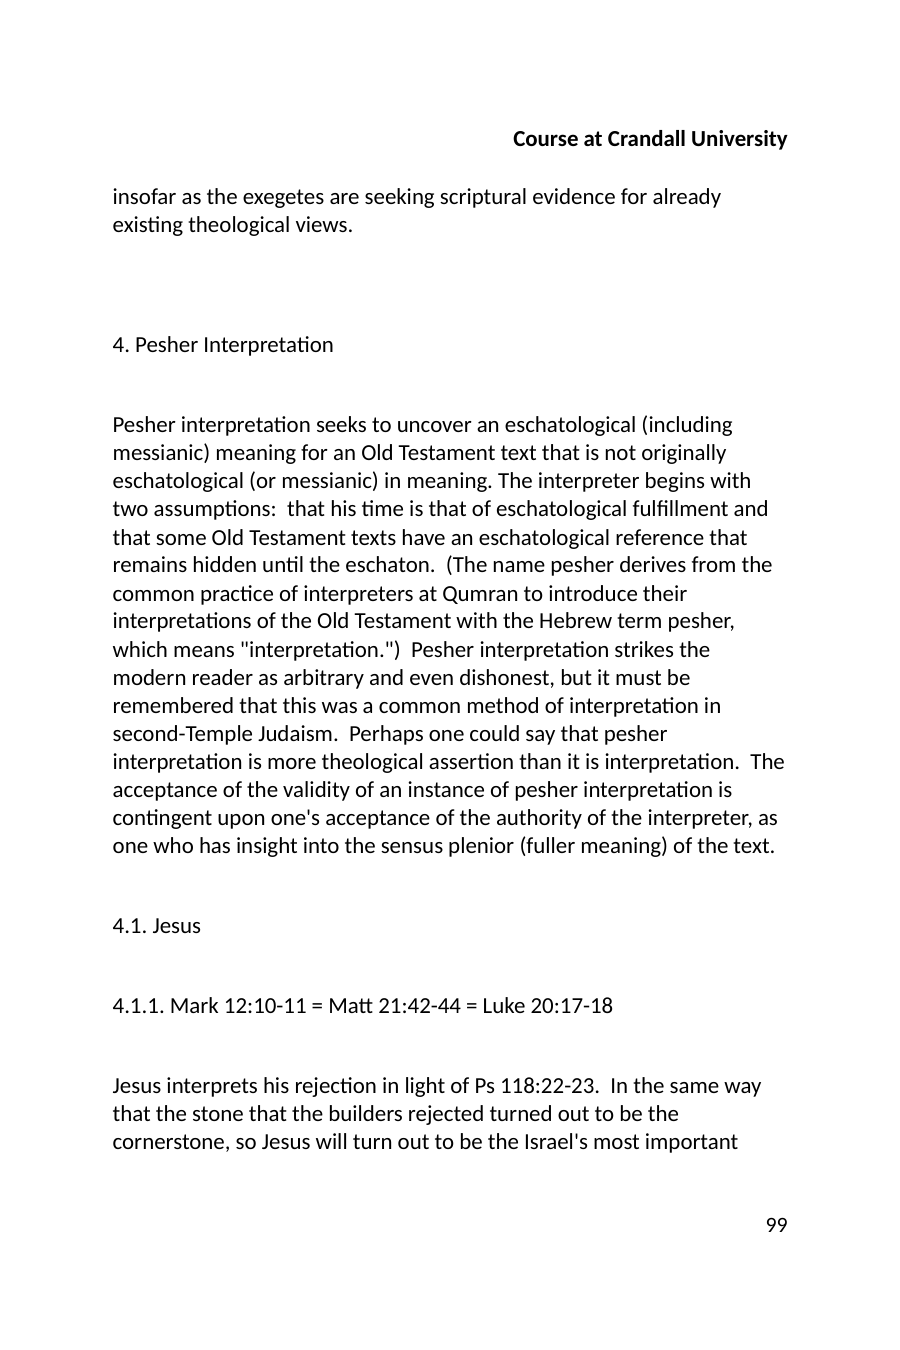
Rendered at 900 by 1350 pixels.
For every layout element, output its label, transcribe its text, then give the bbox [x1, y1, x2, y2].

text 4. Pesher Interpretation [112, 331, 787, 358]
text Pesher interpretation seeks to uncover an eschatological (including messianic) meaning for an Old Testament text that is not originally eschatological (or messianic) in meaning. The interpreter begins with two assumptions: that his time is that of eschatological fulfillment and that some Old Testament texts have an eschatological reference that remains hidden until the eschaton. (The name pesher derives from the common practice of interpreters at Qumran to introduce their interpretations of the Old Testament with the Hebrew term pesher, which means "interpretation.") Pesher interpretation strikes the modern reader as arbitrary and even dishonest, but it must be remembered that this was a common method of interpretation in second-Temple Judaism. Perhaps one could say that pesher interpretation is more theological assertion than it is interpretation. The acceptance of the validity of an instance of pesher interpretation is contingent upon one's acceptance of the authority of the interpreter, as one who has insight into the sensus plenior (fuller meaning) of the text. [112, 411, 787, 859]
text insofar as the exegetes are seeking scriptural evidence for already existing theological views. [112, 182, 787, 238]
text Jesus interprets his rejection in light of Ps 118:22-23. In the same way that the stone that the builders rejected turned out to be the cornerstone, so Jesus will turn out to be the Israel's most important [112, 1071, 787, 1155]
text 4.1. Jesus [112, 911, 787, 939]
text 4.1.1. Mark 12:10-11 = Matt 21:42-44 = Luke 20:17-18 [112, 991, 787, 1019]
